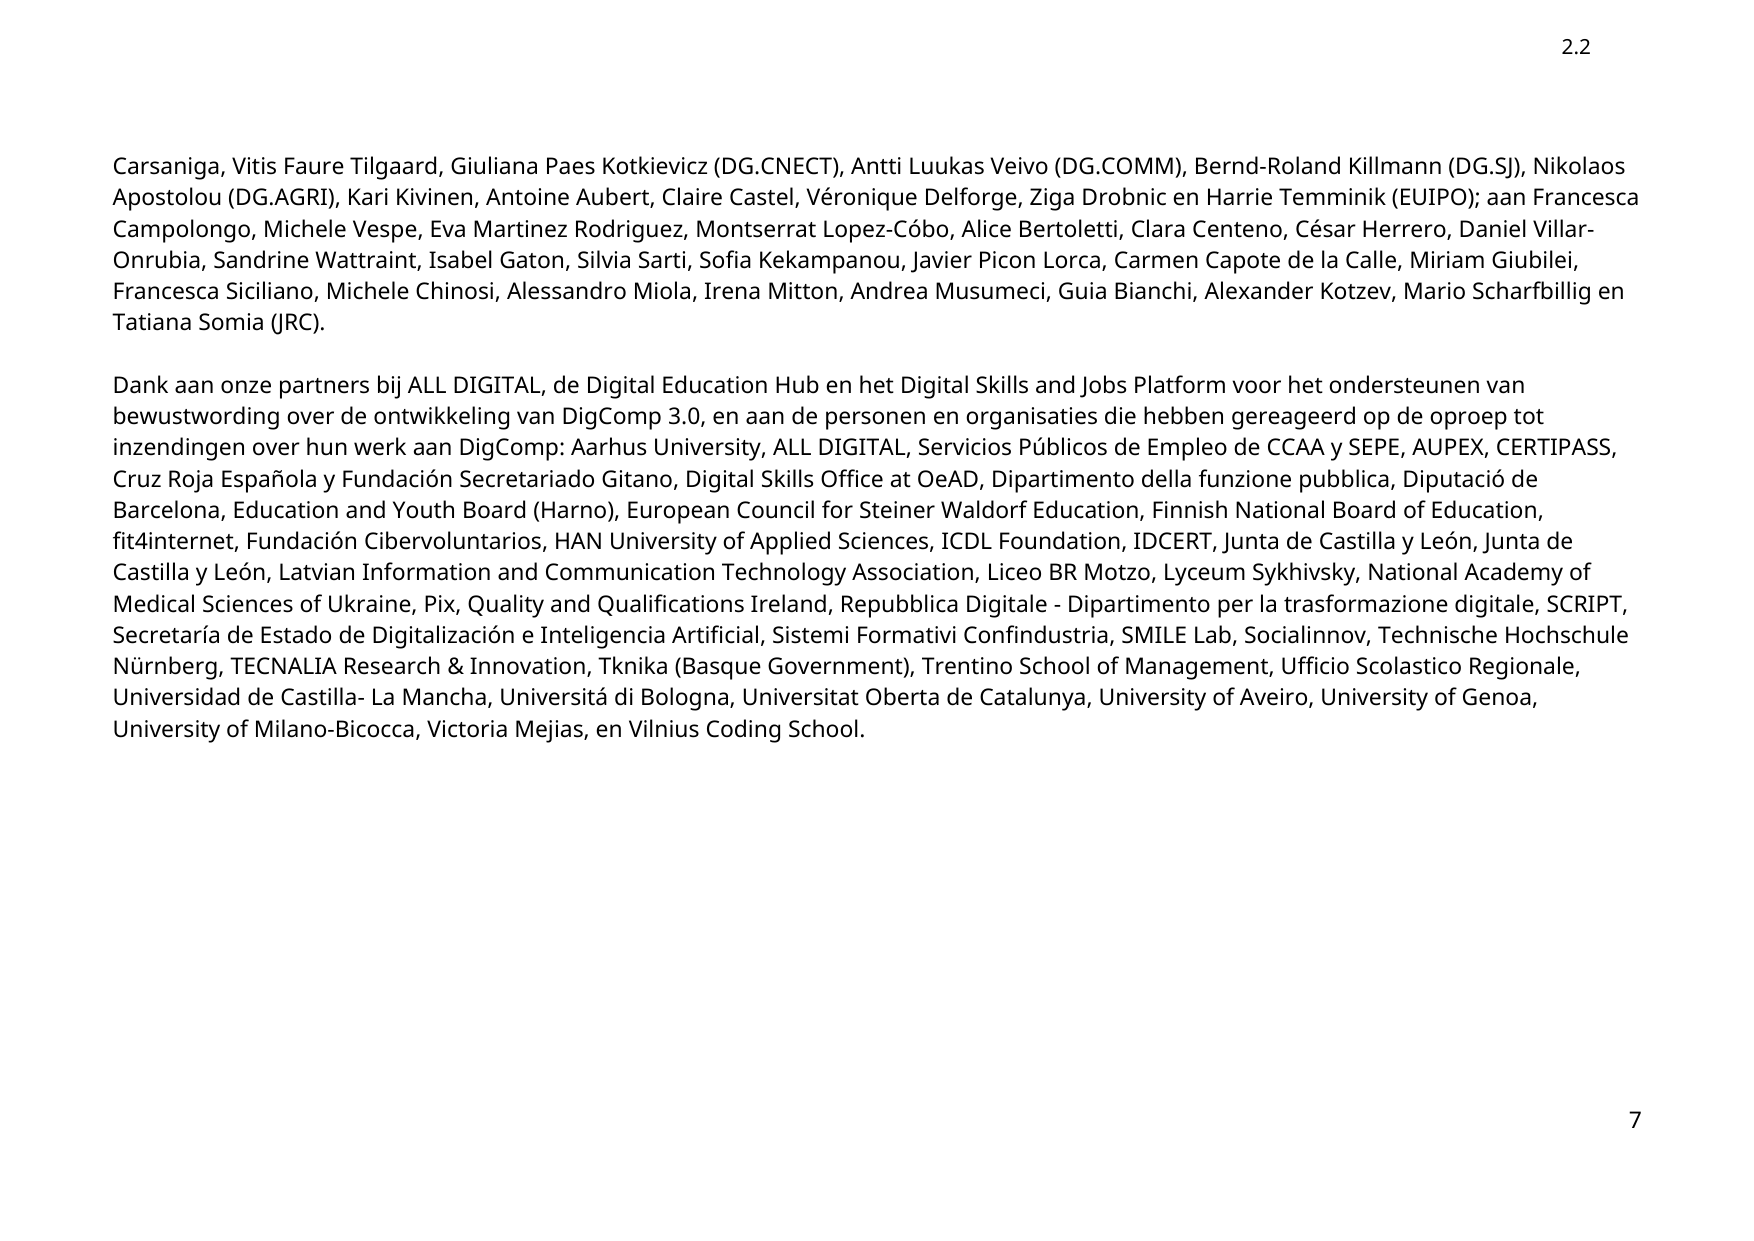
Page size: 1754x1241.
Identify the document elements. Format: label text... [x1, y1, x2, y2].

text Dank aan onze partners bij ALL DIGITAL, de Digital Education Hub en het Digital Skills and Jobs Platform voor het ondersteunen van bewustwording over de ontwikkeling van DigComp 3.0, en aan de personen en organisaties die hebben gereageerd op de oproep tot inzendingen over hun werk aan DigComp: Aarhus University, ALL DIGITAL, Servicios Públicos de Empleo de CCAA y SEPE, AUPEX, CERTIPASS, Cruz Roja Española y Fundación Secretariado Gitano, Digital Skills Office at OeAD, Dipartimento della funzione pubblica, Diputació de Barcelona, Education and Youth Board (Harno), European Council for Steiner Waldorf Education, Finnish National Board of Education, fit4internet, Fundación Cibervoluntarios, HAN University of Applied Sciences, ICDL Foundation, IDCERT, Junta de Castilla y León, Junta de Castilla y León, Latvian Information and Communication Technology Association, Liceo BR Motzo, Lyceum Sykhivsky, National Academy of Medical Sciences of Ukraine, Pix, Quality and Qualifications Ireland, Repubblica Digitale - Dipartimento per la trasformazione digitale, SCRIPT, Secretaría de Estado de Digitalización e Inteligencia Artificial, Sistemi Formativi Confindustria, SMILE Lab, Socialinnov, Technische Hochschule Nürnberg, TECNALIA Research & Innovation, Tknika (Basque Government), Trentino School of Management, Ufficio Scolastico Regionale, Universidad de Castilla- La Mancha, Universitá di Bologna, Universitat Oberta de Catalunya, University of Aveiro, University of Genoa, University of Milano-Bicocca, Victoria Mejias, en Vilnius Coding School. [112, 369, 1641, 744]
text Carsaniga, Vitis Faure Tilgaard, Giuliana Paes Kotkievicz (DG.CNECT), Antti Luukas Veivo (DG.COMM), Bernd-Roland Killmann (DG.SJ), Nikolaos Apostolou (DG.AGRI), Kari Kivinen, Antoine Aubert, Claire Castel, Véronique Delforge, Ziga Drobnic en Harrie Temminik (EUIPO); aan Francesca Campolongo, Michele Vespe, Eva Martinez Rodriguez, Montserrat Lopez-Cóbo, Alice Bertoletti, Clara Centeno, César Herrero, Daniel Villar-Onrubia, Sandrine Wattraint, Isabel Gaton, Silvia Sarti, Sofia Kekampanou, Javier Picon Lorca, Carmen Capote de la Calle, Miriam Giubilei, Francesca Siciliano, Michele Chinosi, Alessandro Miola, Irena Mitton, Andrea Musumeci, Guia Bianchi, Alexander Kotzev, Mario Scharfbillig en Tatiana Somia (JRC). [112, 150, 1641, 337]
